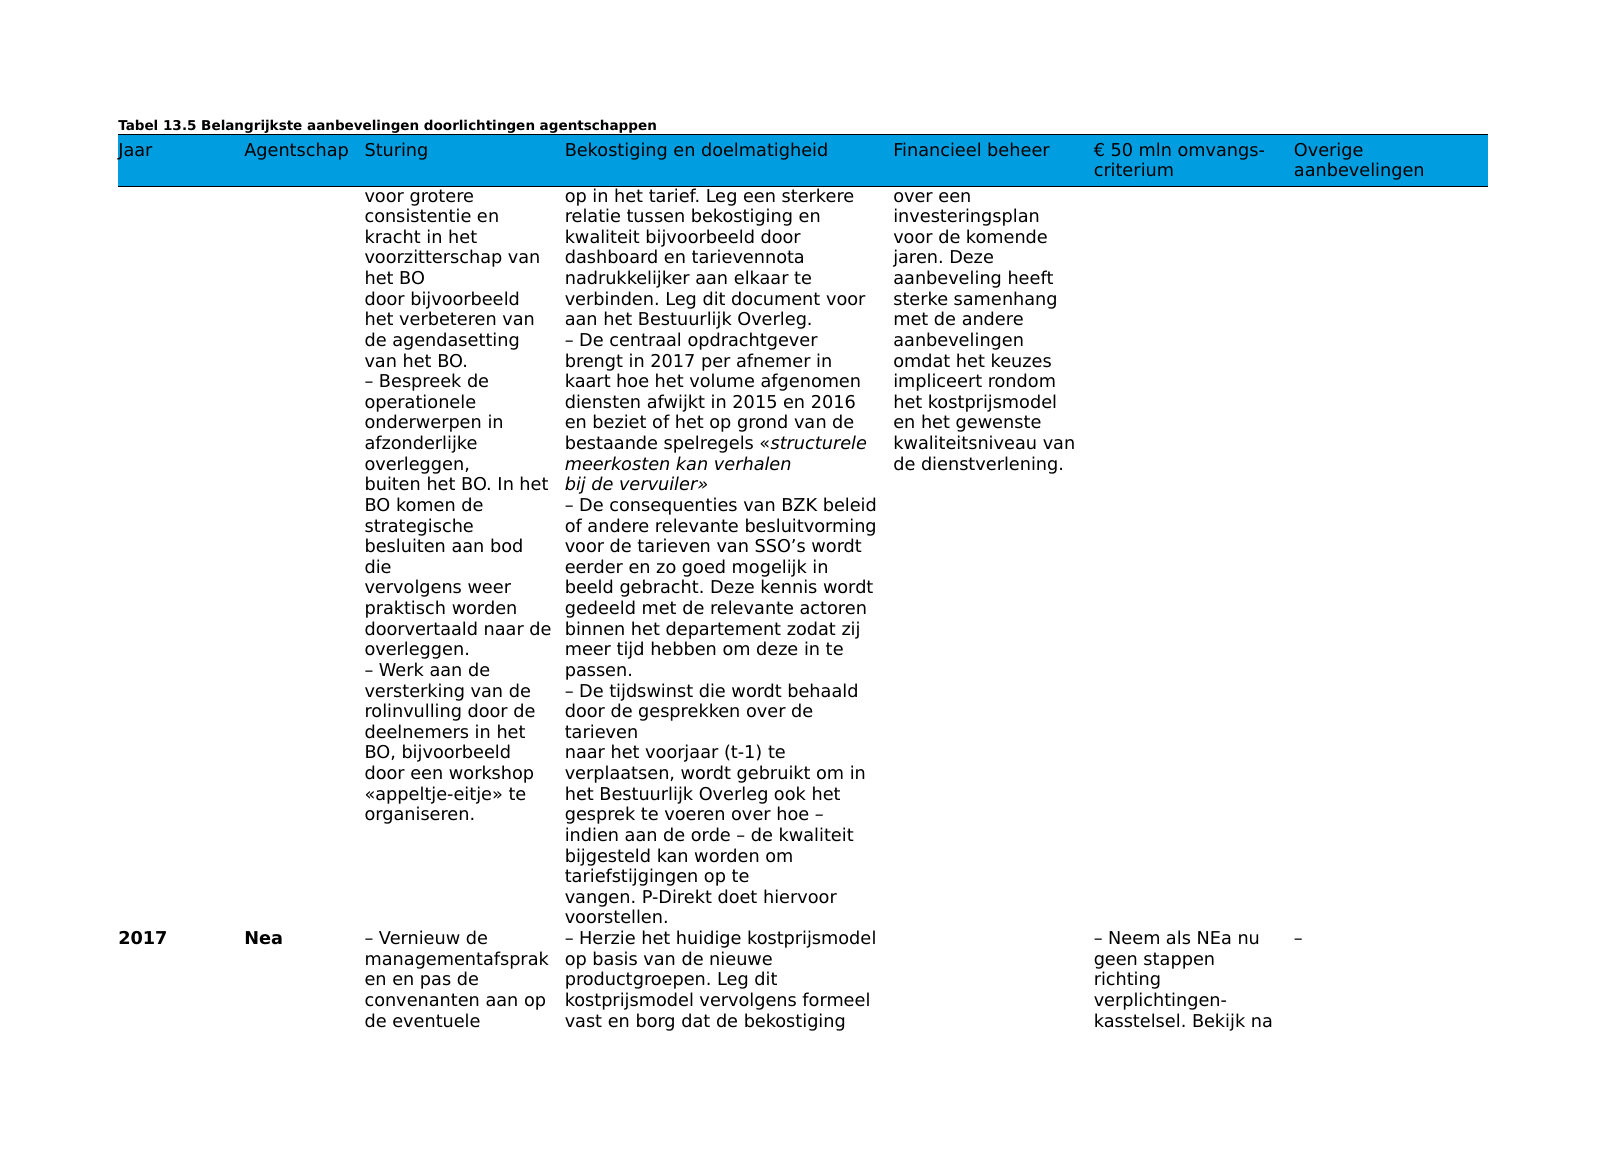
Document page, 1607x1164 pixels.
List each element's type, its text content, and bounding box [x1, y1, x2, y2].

table_cell [238, 187, 358, 928]
table_cell 2017 [118, 928, 238, 1031]
table_cell [1288, 187, 1488, 928]
table_cell – Herzie het huidige kostprijsmodel op basis van de nieuwe productgroepen. Leg dit kostprijsmodel vervolgens formeel vast en borg dat de bekostiging [559, 928, 887, 1031]
table_header Tabel 13.5 Belangrijkste aanbevelingen doorlichtingen agentschappen [118, 118, 1488, 134]
table_cell € 50 mln omvangs-criterium [1088, 135, 1288, 186]
table_cell [118, 187, 238, 928]
table_cell – Neem als NEa nu geen stappen richting verplichtingen-kasstelsel. Bekijk na [1088, 928, 1288, 1031]
table_cell Sturing [359, 135, 559, 186]
table_cell op in het tarief. Leg een sterkere relatie tussen bekostiging en kwaliteit bijvoorbeeld door dashboard en tarievennota nadrukkelijker aan elkaar te verbinden. Leg dit document voor aan het Bestuurlijk Overleg. – De centraal opdrachtgever brengt in 2017 per afnemer in kaart hoe het volume afgenomen diensten afwijkt in 2015 en 2016 en beziet of het op grond van de bestaande spelregels «structurele meerkosten kan verhalen bij de vervuiler» – De consequenties van BZK beleid of andere relevante besluitvorming voor de tarieven van SSO’s wordt eerder en zo goed mogelijk in beeld gebracht. Deze kennis wordt gedeeld met de relevante actoren binnen het departement zodat zij meer tijd hebben om deze in te passen. – De tijdswinst die wordt behaald door de gesprekken over de tarieven naar het voorjaar (t-1) te verplaatsen, wordt gebruikt om in het Bestuurlijk Overleg ook het gesprek te voeren over hoe – indien aan de orde – de kwaliteit bijgesteld kan worden om tariefstijgingen op te vangen. P-Direkt doet hiervoor voorstellen. [559, 187, 887, 928]
table_cell Jaar [118, 135, 238, 186]
table_cell Nea [238, 928, 358, 1031]
table_cell [1088, 187, 1288, 928]
table_cell over een investeringsplan voor de komende jaren. Deze aanbeveling heeft sterke samenhang met de andere aanbevelingen omdat het keuzes impliceert rondom het kostprijsmodel en het gewenste kwaliteitsniveau van de dienstverlening. [887, 187, 1087, 928]
table_cell Overige aanbevelingen [1288, 135, 1488, 186]
table_cell voor grotere consistentie en kracht in het voorzitterschap van het BO door bijvoorbeeld het verbeteren van de agendasetting van het BO. – Bespreek de operationele onderwerpen in afzonderlijke overleggen, buiten het BO. In het BO komen de strategische besluiten aan bod die vervolgens weer praktisch worden doorvertaald naar de overleggen. – Werk aan de versterking van de rolinvulling door de deelnemers in het BO, bijvoorbeeld door een workshop «appeltje-eitje» te organiseren. [359, 187, 559, 928]
table_cell Agentschap [238, 135, 358, 186]
table_cell Bekostiging en doelmatigheid [559, 135, 887, 186]
table_cell [887, 928, 1087, 1031]
table_cell – [1288, 928, 1488, 1031]
table_cell Financieel beheer [887, 135, 1087, 186]
table_cell – Vernieuw de managementafspraken en pas de convenanten aan op de eventuele [359, 928, 559, 1031]
